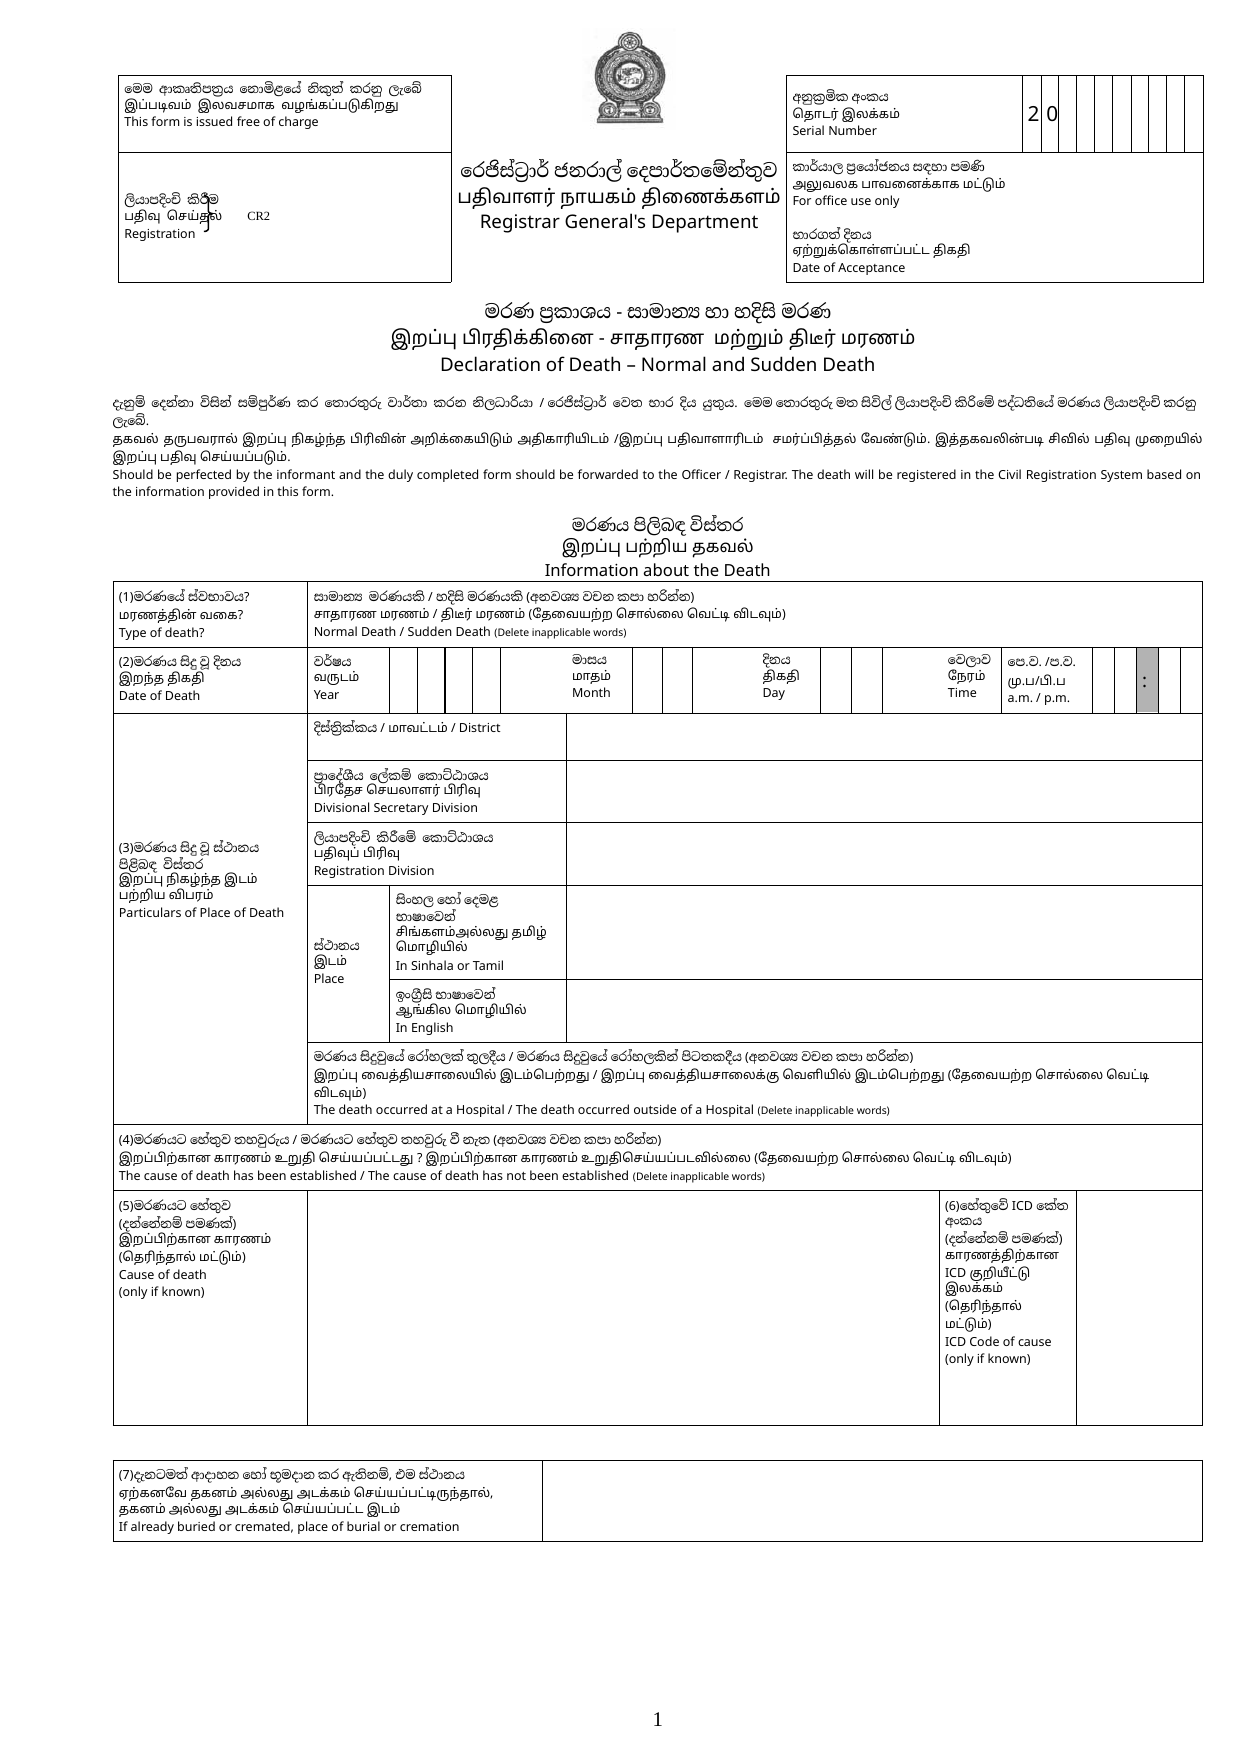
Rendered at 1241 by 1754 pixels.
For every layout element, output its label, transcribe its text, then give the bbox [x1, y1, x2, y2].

table_cell ලියාපදිංචි කිරීම பதிவு செய்தல் CR2 Registration [119, 153, 451, 282]
table_cell [1181, 648, 1202, 712]
table_header [543, 1461, 1202, 1541]
table_cell [390, 648, 417, 712]
text இறப்பு பிரதிக்கினை - சாதாரண மற்றும் திடீர் மரணம் [112, 324, 1203, 351]
text தகவல் தருபவரால் இறப்பு நிகழ்ந்த பிரிவின் அறிக்கையிடும் அதிகாரியிடம் /இறப்பு பதிவாளாரிடம் சமர்ப்பித்தல் வேண்டும். இத்தகவலின்படி சிவில் பதிவு முறையில் இறப்பு பதிவு செய்யப்படும். [112, 430, 1203, 466]
text දැනුම් දෙන්නා විසින් සම්පුර්ණ කර තොරතුරු වාර්තා කරන නිලධාරියා / රෙජිස්ට්‍රාර් වෙත භාර දිය යුතුය. මෙම තොරතුරු මත සිවිල් ලියාපදිංචි කිරිමේ පද්ධතියේ මරණය ලියාපදිංචි කරනු ලැබේ. [112, 394, 1203, 430]
table_header [1149, 76, 1166, 152]
table_header [1132, 76, 1148, 152]
table_header මෙම ආකෘතිපත්‍රය නොමිළයේ නිකුත් කරනු ලැබේ இப்படிவம் இலவசமாக வழங்கப்படுகிறது This form is issued free of charge [119, 76, 451, 152]
table_cell මාසය மாதம் Month [566, 648, 632, 712]
table_cell [821, 648, 851, 712]
table_header (1)මරණයේ ස්වභාවය? மரணத்தின் வகை? Type of death? [114, 582, 307, 647]
table_header [452, 75, 786, 152]
table_cell වර්ෂය வருடம் Year [308, 648, 389, 712]
table_cell [1115, 648, 1136, 712]
table_header [1059, 76, 1076, 152]
table_cell දිනය திகதி Day [757, 648, 820, 712]
table_cell : [1137, 648, 1158, 712]
table_cell (5)මරණයට හේතුව (දන්නේනම් පමණක්) இறப்பிற்கான காரணம் (தெரிந்தால் மட்டும்) Cause of death (only if known) [114, 1191, 307, 1424]
table_cell පෙ.ව. /ප.ව. மு.ப/பி.ப a.m. / p.m. [1002, 648, 1092, 712]
text Information about the Death [112, 558, 1203, 581]
table_cell ප්‍රාදේශීය ලේකම් කොට්ඨාශය பிரதேச செயலாளர் பிரிவு Divisional Secretary Division [308, 761, 566, 822]
picture [582, 28, 676, 130]
table_cell [852, 648, 882, 712]
table_cell [567, 714, 1202, 760]
table_header සාමාන්‍ය මරණයකි / හදිසි මරණයකි (අනවශ්‍ය වචන කපා හරින්න) சாதாரண மரணம் / திடீர் மரணம் (தேவையற்ற சொல்லை வெட்டி விடவும்) Normal Death / Sudden Death (Delete inapplicable words) [308, 582, 1202, 647]
table_cell [883, 648, 942, 712]
table_cell ස්ථානය இடம் Place [308, 886, 389, 1042]
table_cell [501, 648, 566, 712]
table_cell [418, 648, 444, 712]
table_cell ලියාපදිංචි කිරීමේ කොට්ඨාශය பதிவுப் பிரிவு Registration Division [308, 823, 566, 884]
table_header [1077, 76, 1094, 152]
table_header (7)දැනටමත් ආදාහන හෝ භූමදාන කර ඇතිනම්, එම ස්ථානය ஏற்கனவே தகனம் அல்லது அடக்கம் செய்யப்பட்டிருந்தால், தகனம் அல்லது அடக்கம் செய்யப்பட்ட இடம் If already buried or cremated, place of burial or cremation [114, 1461, 542, 1541]
table_cell [567, 823, 1202, 884]
table_cell [1077, 1191, 1202, 1424]
table_cell [113, 152, 118, 282]
table_cell වෙලාව நேரம் Time [942, 648, 1001, 712]
table_header 0 [1042, 76, 1058, 152]
text Declaration of Death – Normal and Sudden Death [112, 351, 1203, 377]
table_cell [663, 648, 692, 712]
table_cell ඉංග්‍රීසි භාෂාවෙන් ஆங்கில மொழியில் In English [390, 980, 566, 1042]
text இறப்பு பற்றிய தகவல் [112, 538, 1203, 558]
table_cell (6)හේතුවේ ICD කේත අංකය (දන්නේනම් පමණක්) காரணத்திற்கான ICD குறியீட்டு இலக்கம் (தெரிந்தால் மட்டும்) ICD Code of cause (only if known) [940, 1191, 1076, 1424]
table_header 2 [1023, 76, 1041, 152]
table_cell [633, 648, 662, 712]
table_cell [567, 886, 1202, 979]
table_header [1095, 76, 1112, 152]
table_cell [473, 648, 500, 712]
table_cell [693, 648, 757, 712]
table_cell [567, 980, 1202, 1042]
table_cell [567, 761, 1202, 822]
table_header [113, 75, 118, 152]
table_cell [1093, 648, 1114, 712]
table_header [1167, 76, 1184, 152]
table_cell දිස්ත්‍රික්කය / மாவட்டம் / District [308, 714, 566, 760]
table_cell [308, 1191, 939, 1424]
table_cell [1159, 648, 1180, 712]
table_cell මරණය සිදුවුයේ රෝහලක් තුලදීය / මරණය සිදුවුයේ රෝහලකින් පිටතකදීය (අනවශ්‍ය වචන කපා හරින්න) இறப்பு வைத்தியசாலையில் இடம்பெற்றது / இறப்பு வைத்தியசாலைக்கு வெளியில் இடம்பெற்றது (தேவையற்ற சொல்லை வெட்டி விடவும்) The death occurred at a Hospital / The death occurred outside of a Hospital (Delete inapplicable words) [308, 1043, 1202, 1124]
table_cell (4)මරණයට හේතුව තහවුරුය / මරණයට හේතුව තහවුරු වී නැත (අනවශ්‍ය වචන කපා හරින්න) இறப்பிற்கான காரணம் உறுதி செய்யப்பட்டது ? இறப்பிற்கான காரணம் உறுதிசெய்யப்படவில்லை (தேவையற்ற சொல்லை வெட்டி விடவும்) The cause of death has been established / The cause of death has not been established (Delete inapplicable words) [114, 1125, 1202, 1190]
table_cell කාර්යාල ප්‍රයෝජනය සඳහා පමණි அலுவலக பாவனைக்காக மட்டும் For office use only භාරගත් දිනය ஏற்றுக்கொள்ளப்பட்ட திகதி Date of Acceptance [787, 153, 1203, 282]
text Should be perfected by the informant and the duly completed form should be forwarded to the Officer / Registrar. The death will be registered in the Civil Registration System based on the information provided in this form. [112, 466, 1203, 500]
table_header අනුක්‍රමික අංකය தொடர் இலக்கம் Serial Number [787, 76, 1022, 152]
text මරණය පිලිබඳ විස්තර [112, 517, 1203, 538]
table_header [1185, 76, 1203, 152]
text මරණ ප්‍රකාශය - සාමාන්‍ය හා හදිසි මරණ [112, 299, 1203, 324]
table_cell (2)මරණය සිදු වූ දිනය இறந்த திகதி Date of Death [114, 648, 307, 712]
table_cell රෙජිස්ට්‍රාර් ජනරාල් දෙපාර්තමේන්තුව பதிவாளர் நாயகம் திணைக்களம் Registrar General's Department [452, 152, 786, 282]
table_cell [446, 648, 472, 712]
table_cell (3)මරණය සිදු වූ ස්ථානය පිළිබඳ විස්තර இறப்பு நிகழ்ந்த இடம் பற்றிய விபரம் Particulars of Place of Death [114, 714, 307, 1124]
table_header [1113, 76, 1131, 152]
table_cell සිංහල හෝ දෙමළ භාෂාවෙන් சிங்களம்அல்லது தமிழ் மொழியில் In Sinhala or Tamil [390, 886, 566, 979]
